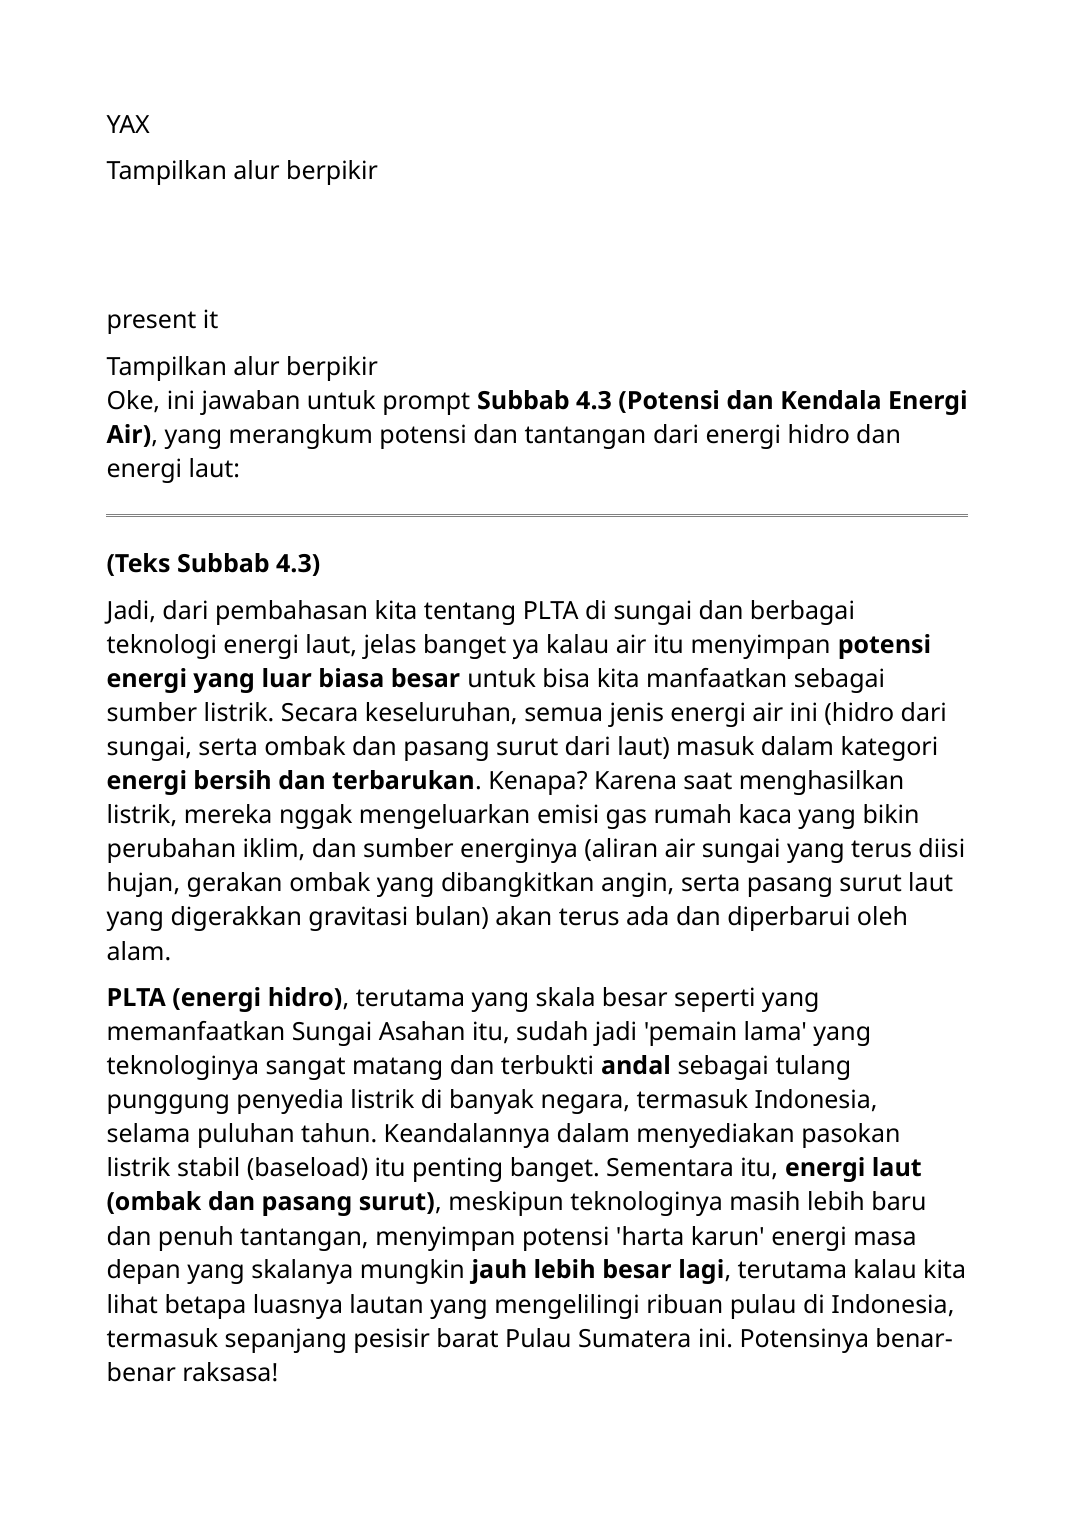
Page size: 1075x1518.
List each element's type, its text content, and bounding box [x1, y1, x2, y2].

text present it [106, 302, 968, 336]
text YAX [106, 106, 968, 141]
text PLTA (energi hidro), terutama yang skala besar seperti yang memanfaatkan Sungai Asahan itu, sudah jadi 'pemain lama' yang teknologinya sangat matang dan terbukti andal sebagai tulang punggung penyedia listrik di banyak negara, termasuk Indonesia, selama puluhan tahun. Keandalannya dalam menyediakan pasokan listrik stabil (baseload) itu penting banget. Sementara itu, energi laut (ombak dan pasang surut), meskipun teknologinya masih lebih baru dan penuh tantangan, menyimpan potensi 'harta karun' energi masa depan yang skalanya mungkin jauh lebih besar lagi, terutama kalau kita lihat betapa luasnya lautan yang mengelilingi ribuan pulau di Indonesia, termasuk sepanjang pesisir barat Pulau Sumatera ini. Potensinya benar-benar raksasa! [106, 980, 968, 1388]
text Oke, ini jawaban untuk prompt Subbab 4.3 (Potensi dan Kendala Energi Air), yang merangkum potensi dan tantangan dari energi hidro dan energi laut: [106, 382, 968, 484]
text Tampilkan alur berpikir [106, 348, 968, 382]
text (Teks Subbab 4.3) [106, 546, 968, 580]
text Tampilkan alur berpikir [106, 153, 968, 187]
text Jadi, dari pembahasan kita tentang PLTA di sungai dan berbagai teknologi energi laut, jelas banget ya kalau air itu menyimpan potensi energi yang luar biasa besar untuk bisa kita manfaatkan sebagai sumber listrik. Secara keseluruhan, semua jenis energi air ini (hidro dari sungai, serta ombak dan pasang surut dari laut) masuk dalam kategori energi bersih dan terbarukan. Kenapa? Karena saat menghasilkan listrik, mereka nggak mengeluarkan emisi gas rumah kaca yang bikin perubahan iklim, dan sumber energinya (aliran air sungai yang terus diisi hujan, gerakan ombak yang dibangkitkan angin, serta pasang surut laut yang digerakkan gravitasi bulan) akan terus ada dan diperbarui oleh alam. [106, 592, 968, 967]
